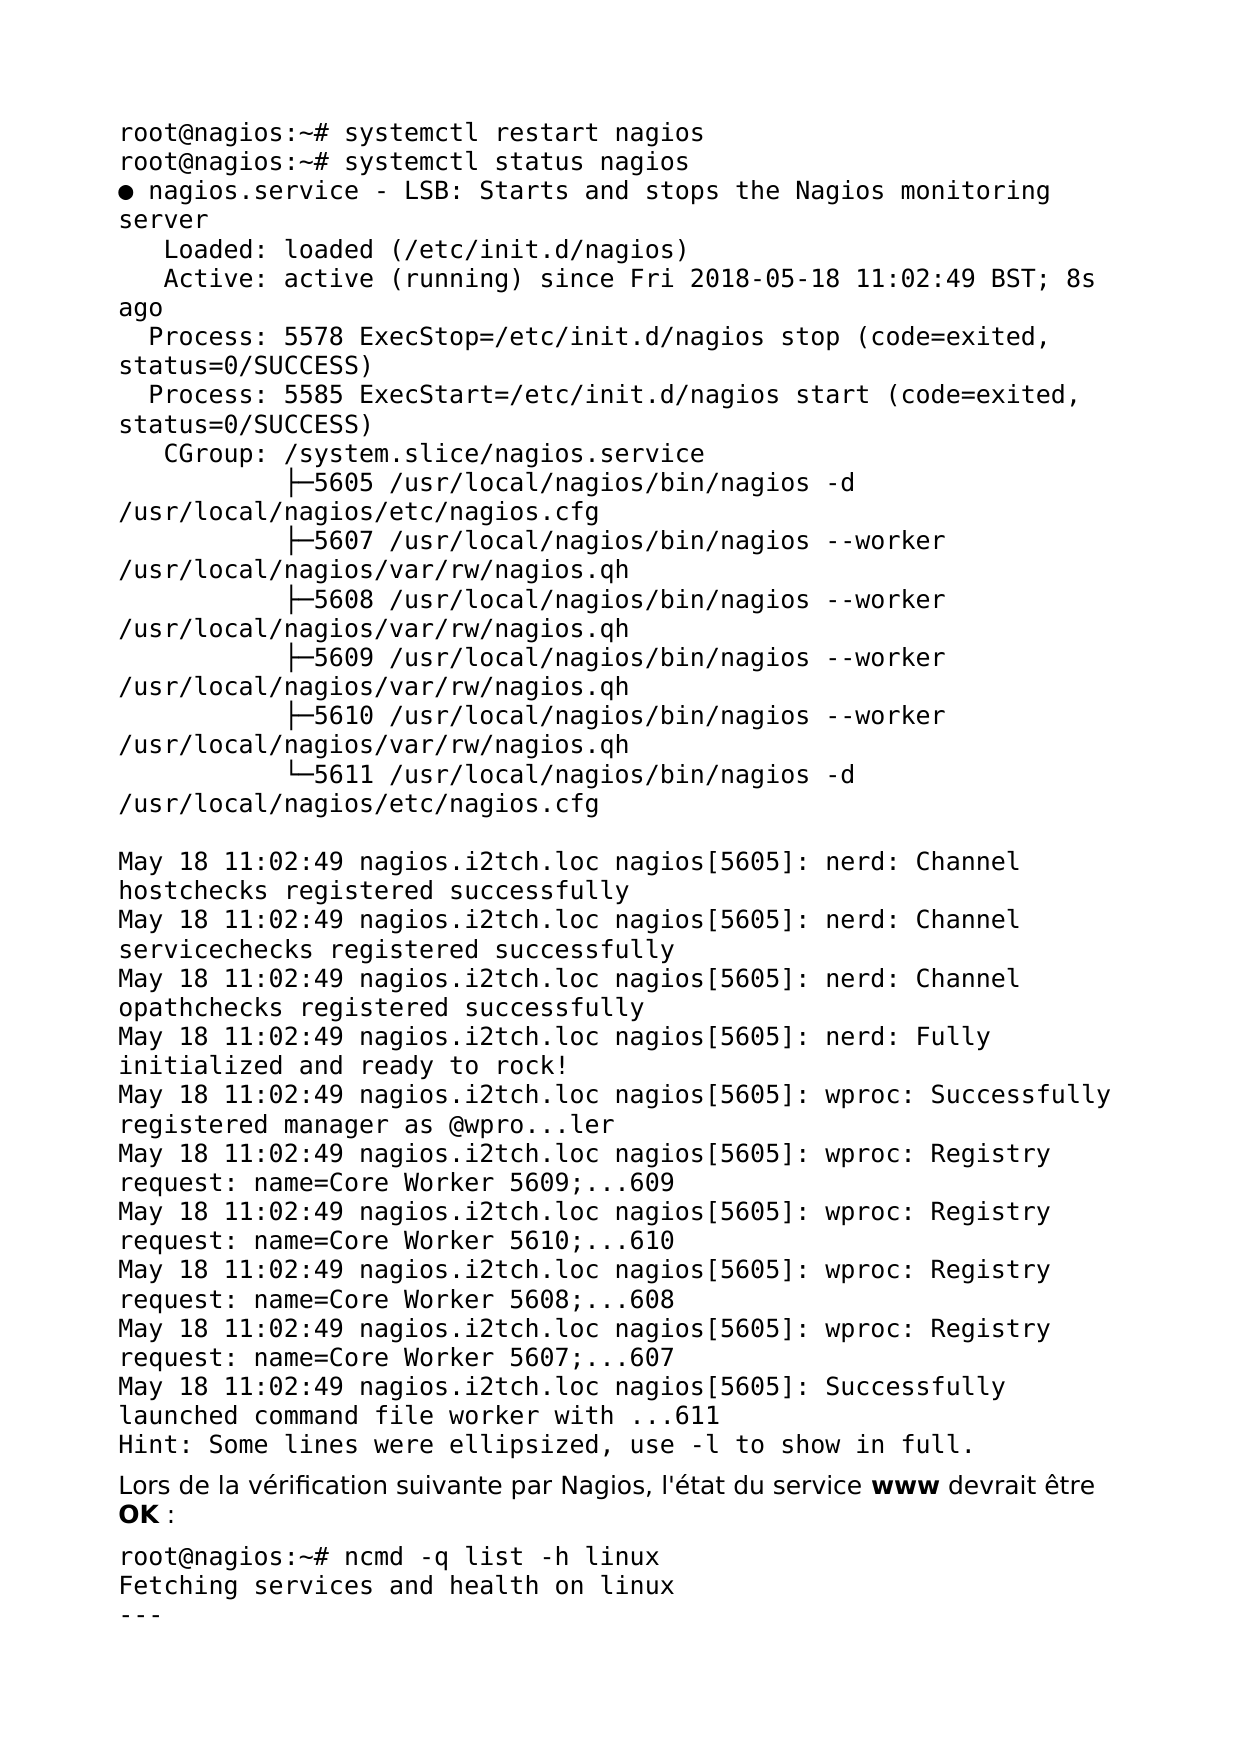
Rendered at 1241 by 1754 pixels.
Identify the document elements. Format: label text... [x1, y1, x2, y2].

text Lors de la vérification suivante par Nagios, l'état du service www devrait être OK : [118, 1472, 1122, 1530]
text root@nagios:~# ncmd -q list -h linux Fetching services and health on linux [118, 1542, 1122, 1630]
text root@nagios:~# systemctl restart nagios root@nagios:~# systemctl status nagios ● nagios.service - LSB: Starts and stops the Nagios monitoring server Loaded: loaded (/etc/init.d/nagios) Active: active (running) since Fri 2018-05-18 11:02:49 BST; 8s ago Process: 5578 ExecStop=/etc/init.d/nagios stop (code=exited, status=0/SUCCESS) Process: 5585 ExecStart=/etc/init.d/nagios start (code=exited, status=0/SUCCESS) CGroup: /system.slice/nagios.service ├─5605 /usr/local/nagios/bin/nagios -d /usr/local/nagios/etc/nagios.cfg ├─5607 /usr/local/nagios/bin/nagios --worker /usr/local/nagios/var/rw/nagios.qh ├─5608 /usr/local/nagios/bin/nagios --worker /usr/local/nagios/var/rw/nagios.qh ├─5609 /usr/local/nagios/bin/nagios --worker /usr/local/nagios/var/rw/nagios.qh ├─5610 /usr/local/nagios/bin/nagios --worker /usr/local/nagios/var/rw/nagios.qh └─5611 /usr/local/nagios/bin/nagios -d /usr/local/nagios/etc/nagios.cfg May 18 11:02:49 nagios.i2tch.loc nagios[5605]: nerd: Channel hostchecks registered successfully May 18 11:02:49 nagios.i2tch.loc nagios[5605]: nerd: Channel servicechecks registered successfully May 18 11:02:49 nagios.i2tch.loc nagios[5605]: nerd: Channel opathchecks registered successfully May 18 11:02:49 nagios.i2tch.loc nagios[5605]: nerd: Fully initialized and ready to rock! May 18 11:02:49 nagios.i2tch.loc nagios[5605]: wproc: Successfully registered manager as @wpro...ler May 18 11:02:49 nagios.i2tch.loc nagios[5605]: wproc: Registry request: name=Core Worker 5609;...609 May 18 11:02:49 nagios.i2tch.loc nagios[5605]: wproc: Registry request: name=Core Worker 5610;...610 May 18 11:02:49 nagios.i2tch.loc nagios[5605]: wproc: Registry request: name=Core Worker 5608;...608 May 18 11:02:49 nagios.i2tch.loc nagios[5605]: wproc: Registry request: name=Core Worker 5607;...607 May 18 11:02:49 nagios.i2tch.loc nagios[5605]: Successfully launched command file worker with ...611 Hint: Some lines were ellipsized, use -l to show in full. [118, 118, 1122, 1460]
